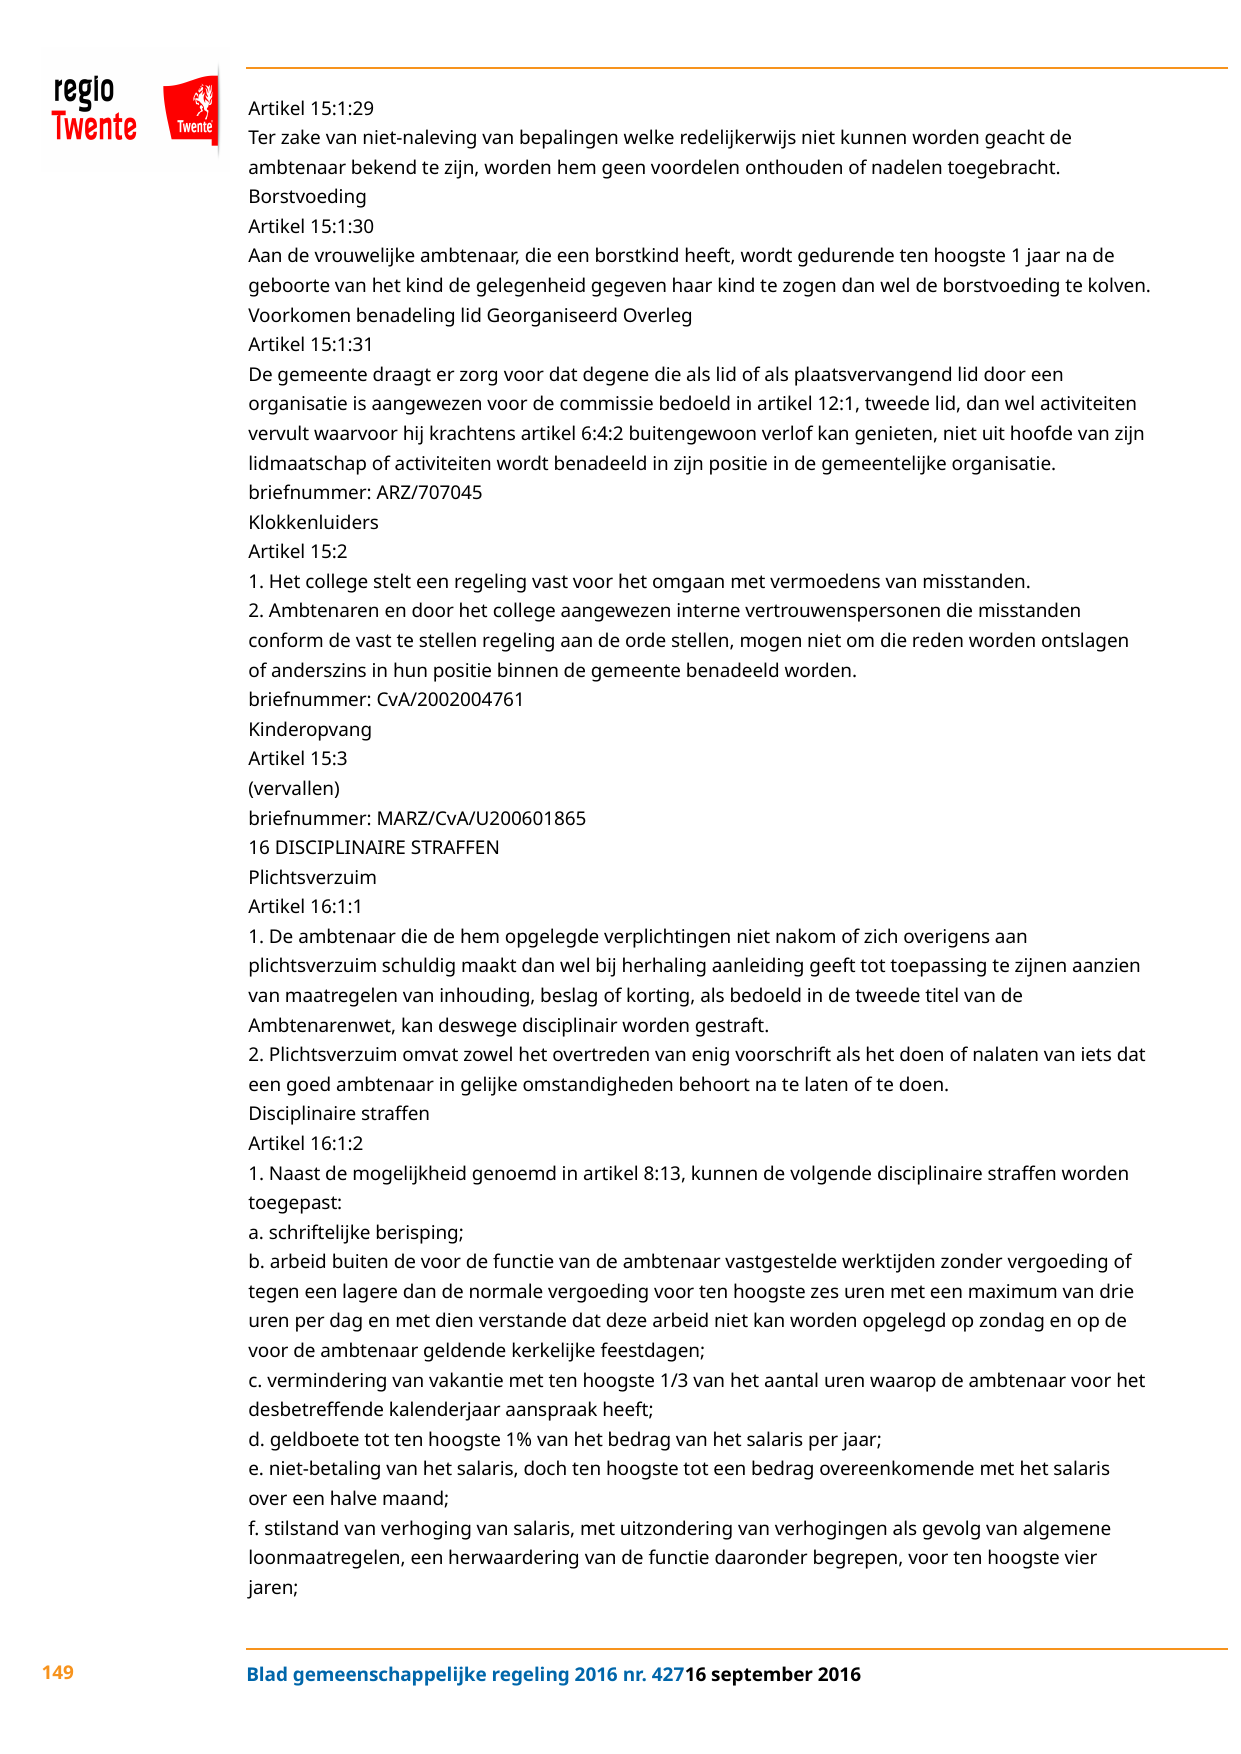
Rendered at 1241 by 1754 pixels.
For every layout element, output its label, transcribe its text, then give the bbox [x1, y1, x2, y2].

text Borstvoeding [248, 183, 1152, 209]
text f. stilstand van verhoging van salaris, met uitzondering van verhogingen als gevolg van algemene loonmaatregelen, een herwaardering van de functie daaronder begrepen, voor ten hoogste vier jaren; [248, 1515, 1152, 1600]
text Artikel 15:3 [248, 746, 1152, 771]
text c. vermindering van vakantie met ten hoogste 1/3 van het aantal uren waarop de ambtenaar voor het desbetreffende kalenderjaar aanspraak heeft; [248, 1367, 1152, 1422]
text Plichtsverzuim [248, 864, 1152, 890]
text 2. Ambtenaren en door het college aangewezen interne vertrouwenspersonen die misstanden conform de vast te stellen regeling aan de orde stellen, mogen niet om die reden worden ontslagen of anderszins in hun positie binnen de gemeente benadeeld worden. [248, 598, 1152, 683]
text Klokkenluiders [248, 509, 1152, 535]
text d. geldboete tot ten hoogste 1% van het bedrag van het salaris per jaar; [248, 1426, 1152, 1452]
text briefnummer: MARZ/CvA/U200601865 [248, 805, 1152, 831]
text 1. Naast de mogelijkheid genoemd in artikel 8:13, kunnen de volgende disciplinaire straffen worden toegepast: [248, 1160, 1152, 1215]
text a. schriftelijke berisping; [248, 1219, 1152, 1245]
text b. arbeid buiten de voor de functie van de ambtenaar vastgestelde werktijden zonder vergoeding of tegen een lagere dan de normale vergoeding voor ten hoogste zes uren met een maximum van drie uren per dag en met dien verstande dat deze arbeid niet kan worden opgelegd op zondag en op de voor de ambtenaar geldende kerkelijke feestdagen; [248, 1248, 1152, 1363]
text Aan de vrouwelijke ambtenaar, die een borstkind heeft, wordt gedurende ten hoogste 1 jaar na de geboorte van het kind de gelegenheid gegeven haar kind te zogen dan wel de borstvoeding te kolven. [248, 243, 1152, 298]
text 1. De ambtenaar die de hem opgelegde verplichtingen niet nakom of zich overigens aan plichtsverzuim schuldig maakt dan wel bij herhaling aanleiding geeft tot toepassing te zijnen aanzien van maatregelen van inhouding, beslag of korting, als bedoeld in de tweede titel van de Ambtenarenwet, kan deswege disciplinair worden gestraft. [248, 923, 1152, 1038]
text Ter zake van niet-naleving van bepalingen welke redelijkerwijs niet kunnen worden geacht de ambtenaar bekend te zijn, worden hem geen voordelen onthouden of nadelen toegebracht. [248, 124, 1152, 180]
text 1. Het college stelt een regeling vast voor het omgaan met vermoedens van misstanden. [248, 568, 1152, 594]
text Artikel 16:1:2 [248, 1130, 1152, 1156]
text 16 DISCIPLINAIRE STRAFFEN [248, 834, 1152, 860]
text Artikel 15:1:31 [248, 331, 1152, 357]
text Artikel 15:2 [248, 538, 1152, 564]
text e. niet-betaling van het salaris, doch ten hoogste tot een bedrag overeenkomende met het salaris over een halve maand; [248, 1456, 1152, 1511]
text 2. Plichtsverzuim omvat zowel het overtreden van enig voorschrift als het doen of nalaten van iets dat een goed ambtenaar in gelijke omstandigheden behoort na te laten of te doen. [248, 1041, 1152, 1097]
text Artikel 15:1:30 [248, 213, 1152, 239]
text Kinderopvang [248, 716, 1152, 742]
text De gemeente draagt er zorg voor dat degene die als lid of als plaatsvervangend lid door een organisatie is aangewezen voor de commissie bedoeld in artikel 12:1, tweede lid, dan wel activiteiten vervult waarvoor hij krachtens artikel 6:4:2 buitengewoon verlof kan genieten, niet uit hoofde van zijn lidmaatschap of activiteiten wordt benadeeld in zijn positie in de gemeentelijke organisatie. [248, 361, 1152, 476]
text Disciplinaire straffen [248, 1101, 1152, 1126]
text briefnummer: ARZ/707045 [248, 479, 1152, 505]
picture [41, 47, 231, 172]
text Artikel 15:1:29 [248, 95, 1152, 121]
text Voorkomen benadeling lid Georganiseerd Overleg [248, 302, 1152, 328]
text (vervallen) [248, 775, 1152, 801]
text Artikel 16:1:1 [248, 893, 1152, 919]
text briefnummer: CvA/2002004761 [248, 686, 1152, 712]
